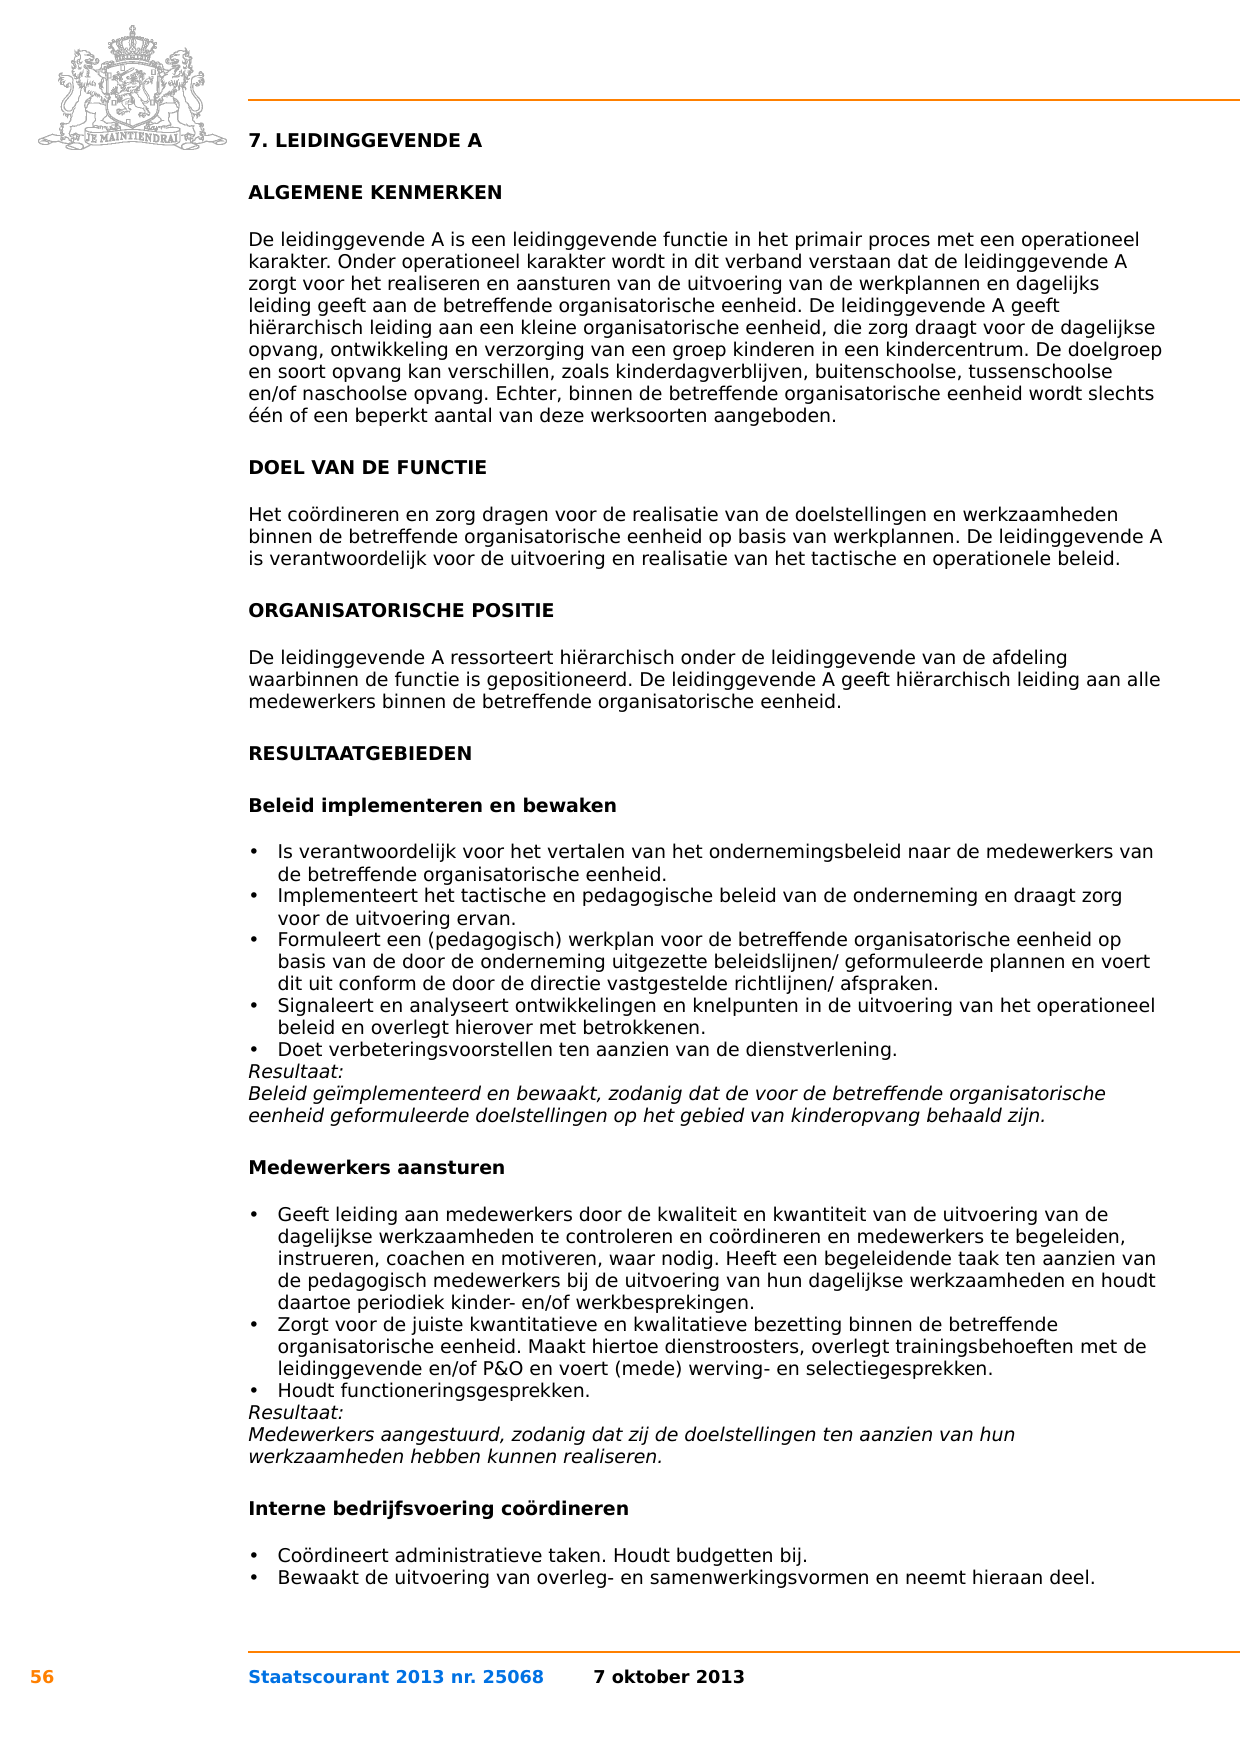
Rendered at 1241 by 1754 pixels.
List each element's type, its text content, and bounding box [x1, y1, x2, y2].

subtitle ORGANISATORISCHE POSITIE [248, 599, 1163, 622]
text • Geeft leiding aan medewerkers door de kwaliteit en kwantiteit van de uitvoering van de dagelijkse werkzaamheden te controleren en coördineren en medewerkers te begeleiden, instrueren, coachen en motiveren, waar nodig. Heeft een begeleidende taak ten aanzien van de pedagogisch medewerkers bij de uitvoering van hun dagelijkse werkzaamheden en houdt daartoe periodiek kinder- en/of werkbesprekingen. [248, 1204, 1163, 1314]
text • Doet verbeteringsvoorstellen ten aanzien van de dienstverlening. [248, 1039, 1163, 1061]
subtitle DOEL VAN DE FUNCTIE [248, 457, 1163, 479]
text Medewerkers aangestuurd, zodanig dat zij de doelstellingen ten aanzien van hun werkzaamheden hebben kunnen realiseren. [248, 1424, 1163, 1468]
text • Formuleert een (pedagogisch) werkplan voor de betreffende organisatorische eenheid op basis van de door de onderneming uitgezette beleidslijnen/ geformuleerde plannen en voert dit uit conform de door de directie vastgestelde richtlijnen/ afspraken. [248, 929, 1163, 995]
subtitle RESULTAATGEBIEDEN [248, 742, 1163, 764]
subtitle Medewerkers aansturen [248, 1157, 1163, 1179]
text Beleid geïmplementeerd en bewaakt, zodanig dat de voor de betreffende organisatorische eenheid geformuleerde doelstellingen op het gebied van kinderopvang behaald zijn. [248, 1083, 1163, 1127]
subtitle 7. LEIDINGGEVENDE A [248, 130, 1163, 152]
text Het coördineren en zorg dragen voor de realisatie van de doelstellingen en werkzaamheden binnen de betreffende organisatorische eenheid op basis van werkplannen. De leidinggevende A is verantwoordelijk voor de uitvoering en realisatie van het tactische en operationele beleid. [248, 504, 1163, 569]
subtitle ALGEMENE KENMERKEN [248, 182, 1163, 204]
text • Zorgt voor de juiste kwantitatieve en kwalitatieve bezetting binnen de betreffende organisatorische eenheid. Maakt hiertoe dienstroosters, overlegt trainingsbehoeften met de leidinggevende en/of P&O en voert (mede) werving- en selectiegesprekken. [248, 1314, 1163, 1380]
text • Coördineert administratieve taken. Houdt budgetten bij. [248, 1545, 1163, 1567]
text • Is verantwoordelijk voor het vertalen van het ondernemingsbeleid naar de medewerkers van de betreffende organisatorische eenheid. [248, 841, 1163, 885]
text • Implementeert het tactische en pedagogische beleid van de onderneming en draagt zorg voor de uitvoering ervan. [248, 885, 1163, 929]
text Resultaat: [248, 1402, 1163, 1424]
picture [38, 25, 227, 150]
text De leidinggevende A is een leidinggevende functie in het primair proces met een operationeel karakter. Onder operationeel karakter wordt in dit verband verstaan dat de leidinggevende A zorgt voor het realiseren en aansturen van de uitvoering van de werkplannen en dagelijks leiding geeft aan de betreffende organisatorische eenheid. De leidinggevende A geeft hiërarchisch leiding aan een kleine organisatorische eenheid, die zorg draagt voor de dagelijkse opvang, ontwikkeling en verzorging van een groep kinderen in een kindercentrum. De doelgroep en soort opvang kan verschillen, zoals kinderdagverblijven, buitenschoolse, tussenschoolse en/of naschoolse opvang. Echter, binnen de betreffende organisatorische eenheid wordt slechts één of een beperkt aantal van deze werksoorten aangeboden. [248, 229, 1163, 427]
text • Bewaakt de uitvoering van overleg- en samenwerkingsvormen en neemt hieraan deel. [248, 1567, 1163, 1589]
subtitle Beleid implementeren en bewaken [248, 794, 1163, 816]
subtitle Interne bedrijfsvoering coördineren [248, 1498, 1163, 1520]
text • Houdt functioneringsgesprekken. [248, 1380, 1163, 1402]
text • Signaleert en analyseert ontwikkelingen en knelpunten in de uitvoering van het operationeel beleid en overlegt hierover met betrokkenen. [248, 995, 1163, 1039]
text Resultaat: [248, 1061, 1163, 1083]
text De leidinggevende A ressorteert hiërarchisch onder de leidinggevende van de afdeling waarbinnen de functie is gepositioneerd. De leidinggevende A geeft hiërarchisch leiding aan alle medewerkers binnen de betreffende organisatorische eenheid. [248, 647, 1163, 712]
